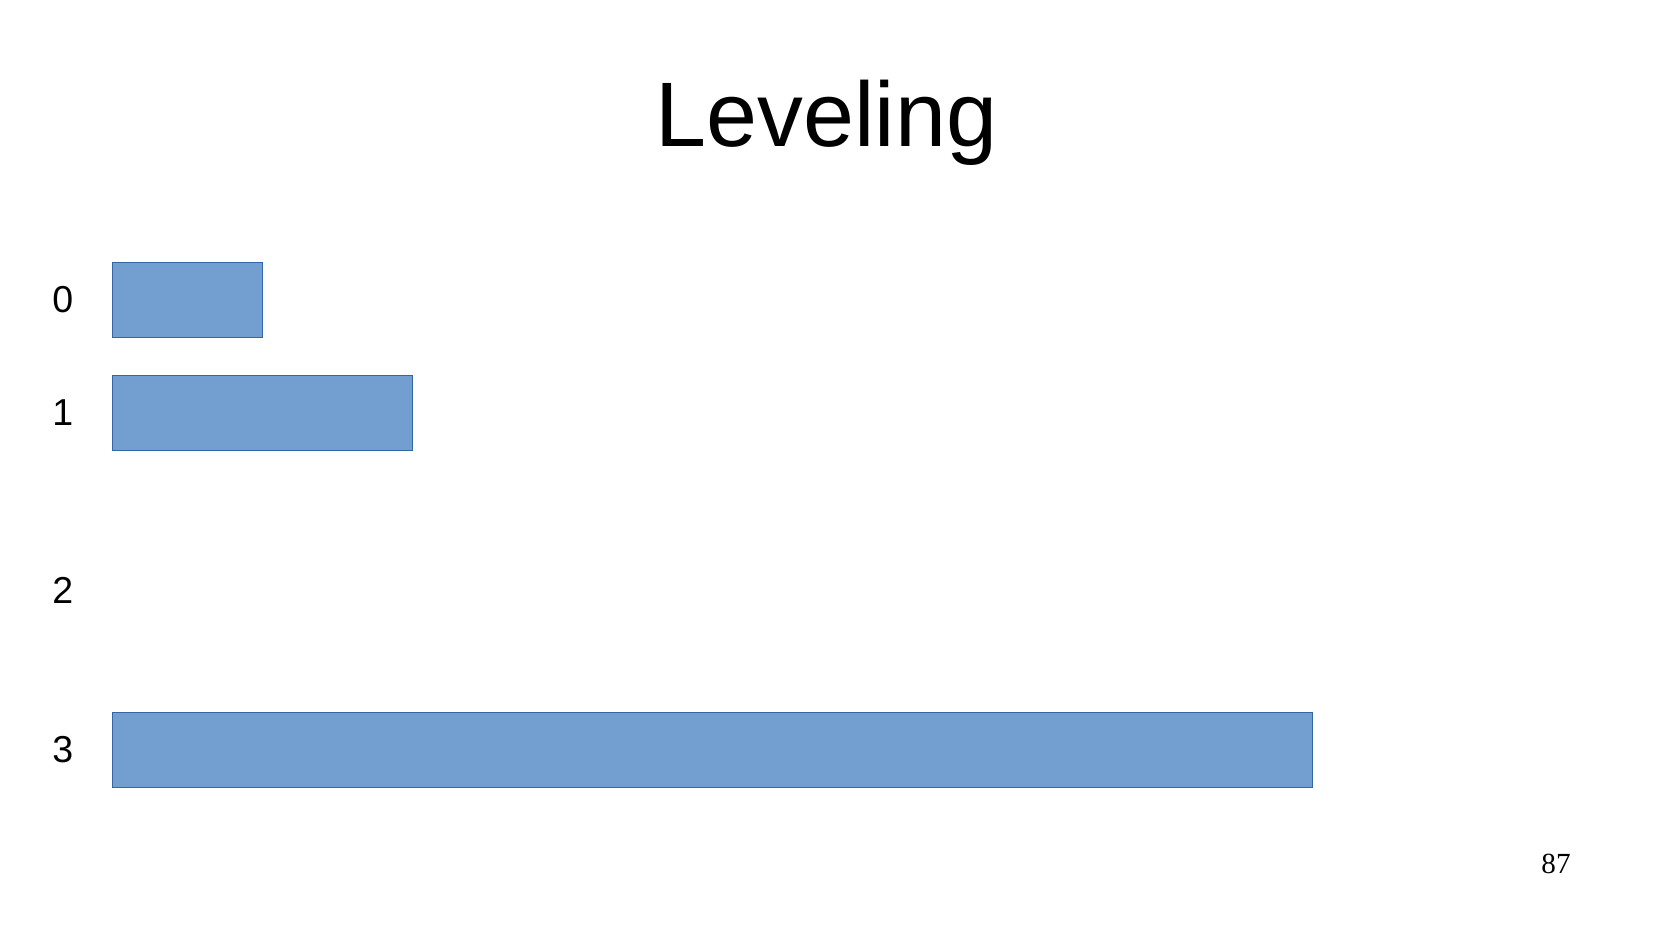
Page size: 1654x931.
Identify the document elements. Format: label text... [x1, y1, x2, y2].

text_box [112, 375, 413, 451]
text_box 2 [37, 562, 88, 620]
text_box 1 [37, 384, 88, 441]
text_box 3 [37, 721, 88, 779]
text_box [112, 262, 263, 338]
title Leveling [82, 37, 1571, 193]
text_box 0 [37, 271, 88, 329]
text_box [112, 712, 1313, 788]
